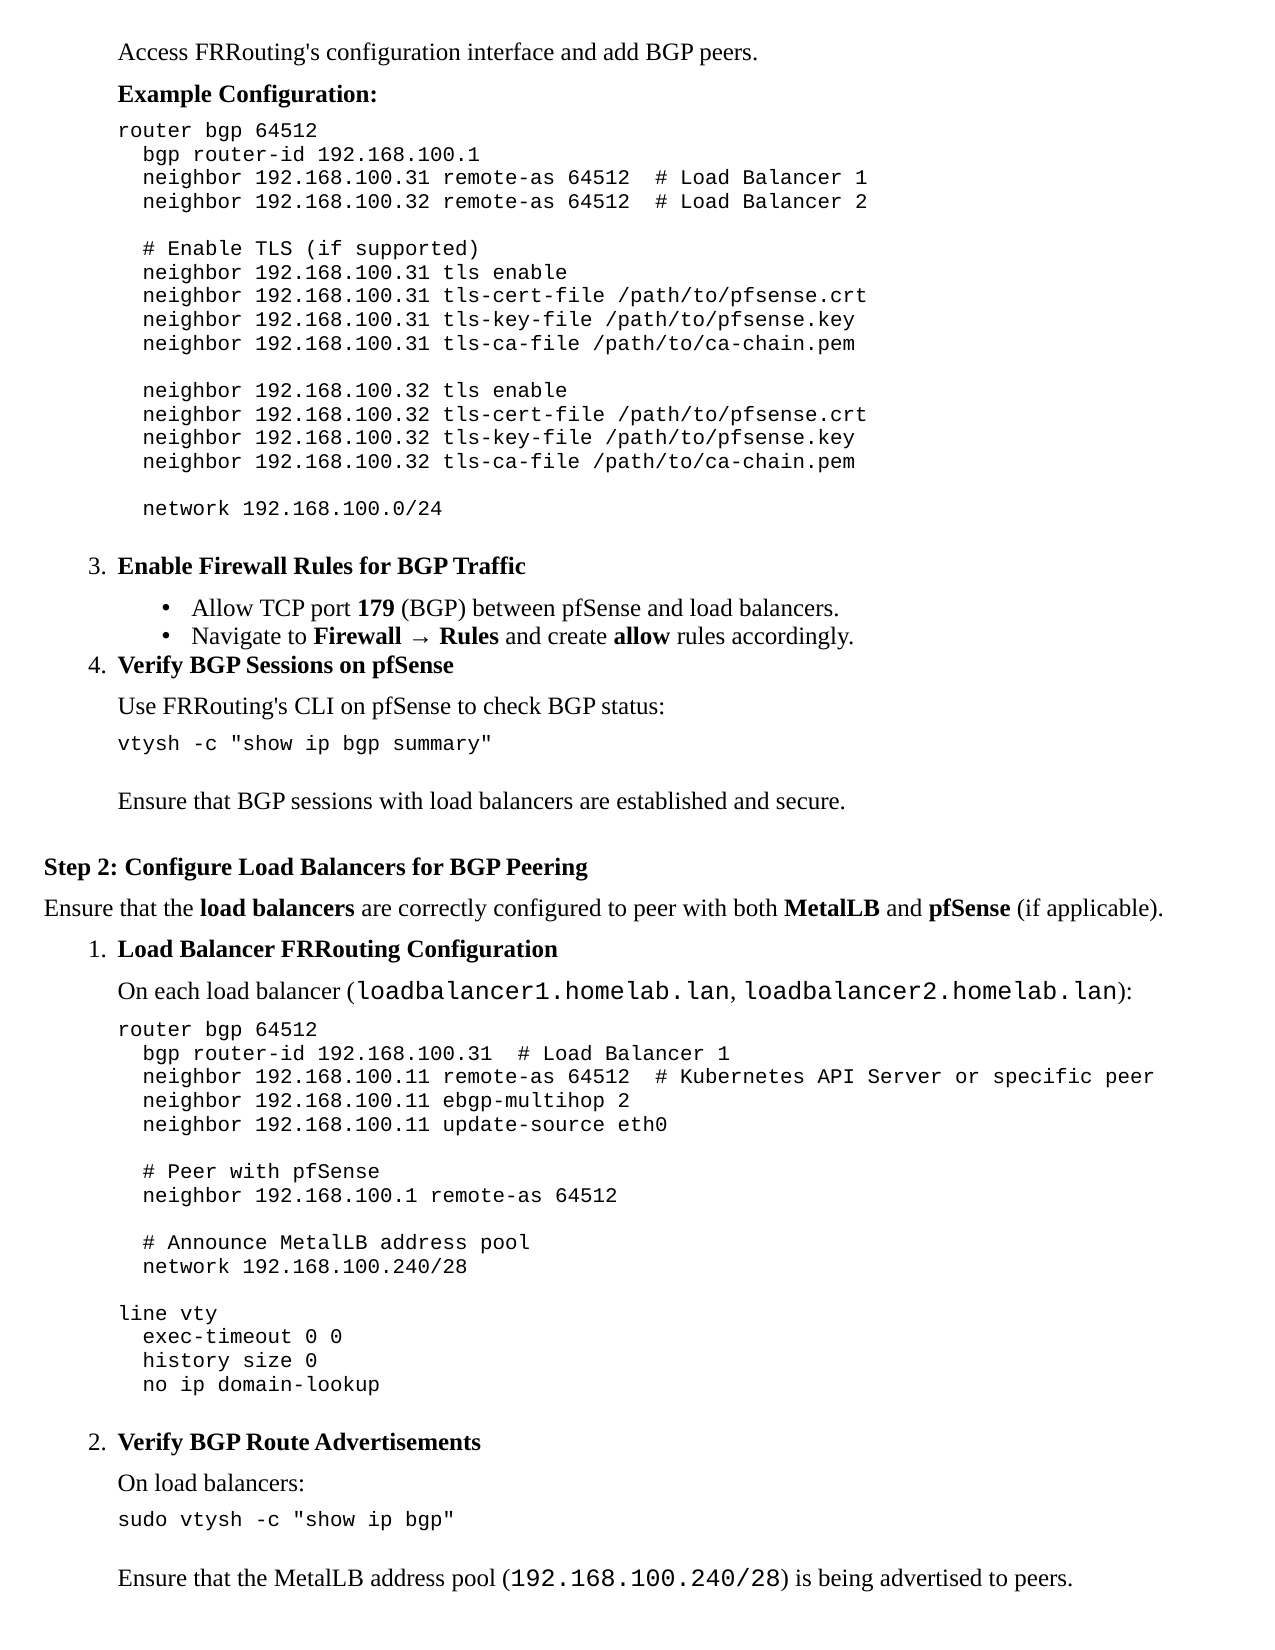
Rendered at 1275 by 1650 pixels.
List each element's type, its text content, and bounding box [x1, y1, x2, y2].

list neighbor 192.168.100.11 update-source eth0 [88, 1114, 1217, 1137]
list neighbor 192.168.100.31 remote-as 64512 # Load Balancer 1 [88, 167, 1217, 191]
list # Peer with pfSense [88, 1161, 1217, 1185]
list neighbor 192.168.100.32 remote-as 64512 # Load Balancer 2 [88, 191, 1217, 214]
list Access FRRouting's configuration interface and add BGP peers. [88, 37, 1217, 66]
list neighbor 192.168.100.32 tls enable [88, 380, 1217, 404]
list bgp router-id 192.168.100.1 [88, 144, 1217, 167]
list bgp router-id 192.168.100.31 # Load Balancer 1 [88, 1043, 1217, 1066]
list neighbor 192.168.100.31 tls-cert-file /path/to/pfsense.crt [88, 286, 1217, 309]
list Navigate to Firewall → Rules and create allow rules accordingly. [162, 621, 1217, 650]
list neighbor 192.168.100.11 remote-as 64512 # Kubernetes API Server or specific peer [88, 1066, 1217, 1090]
list Enable Firewall Rules for BGP Traffic [88, 551, 1217, 580]
list neighbor 192.168.100.32 tls-key-file /path/to/pfsense.key [88, 427, 1217, 451]
list neighbor 192.168.100.32 tls-ca-file /path/to/ca-chain.pem [88, 451, 1217, 475]
list sudo vtysh -c "show ip bgp" [88, 1509, 1217, 1533]
list neighbor 192.168.100.1 remote-as 64512 [88, 1185, 1217, 1208]
list # Enable TLS (if supported) [88, 238, 1217, 262]
list Ensure that BGP sessions with load balancers are established and secure. [88, 786, 1217, 814]
list neighbor 192.168.100.32 tls-cert-file /path/to/pfsense.crt [88, 404, 1217, 427]
list router bgp 64512 [88, 120, 1217, 144]
list vtysh -c "show ip bgp summary" [88, 733, 1217, 756]
text Ensure that the load balancers are correctly configured to peer with both MetalLB and pfSense (if applicable). [44, 893, 1217, 922]
list router bgp 64512 [88, 1019, 1217, 1043]
list Verify BGP Sessions on pfSense [88, 650, 1217, 679]
list Ensure that the MetalLB address pool (192.168.100.240/28) is being advertised to peers. [88, 1563, 1217, 1593]
list network 192.168.100.0/24 [88, 498, 1217, 522]
list line vty [88, 1303, 1217, 1327]
list network 192.168.100.240/28 [88, 1256, 1217, 1279]
list history size 0 [88, 1350, 1217, 1374]
subtitle Step 2: Configure Load Balancers for BGP Peering [44, 852, 1217, 881]
list Load Balancer FRRouting Configuration [88, 934, 1217, 963]
list On each load balancer (loadbalancer1.homelab.lan, loadbalancer2.homelab.lan): [88, 976, 1217, 1007]
list On load balancers: [88, 1468, 1217, 1497]
list no ip domain-lookup [88, 1374, 1217, 1397]
list neighbor 192.168.100.31 tls enable [88, 262, 1217, 286]
list Use FRRouting's CLI on pfSense to check BGP status: [88, 691, 1217, 720]
list Example Configuration: [88, 79, 1217, 107]
list Verify BGP Route Advertisements [88, 1427, 1217, 1456]
list neighbor 192.168.100.31 tls-key-file /path/to/pfsense.key [88, 309, 1217, 333]
list neighbor 192.168.100.31 tls-ca-file /path/to/ca-chain.pem [88, 333, 1217, 356]
list exec-timeout 0 0 [88, 1327, 1217, 1350]
list Allow TCP port 179 (BGP) between pfSense and load balancers. [162, 593, 1217, 621]
list # Announce MetalLB address pool [88, 1232, 1217, 1256]
list neighbor 192.168.100.11 ebgp-multihop 2 [88, 1090, 1217, 1114]
